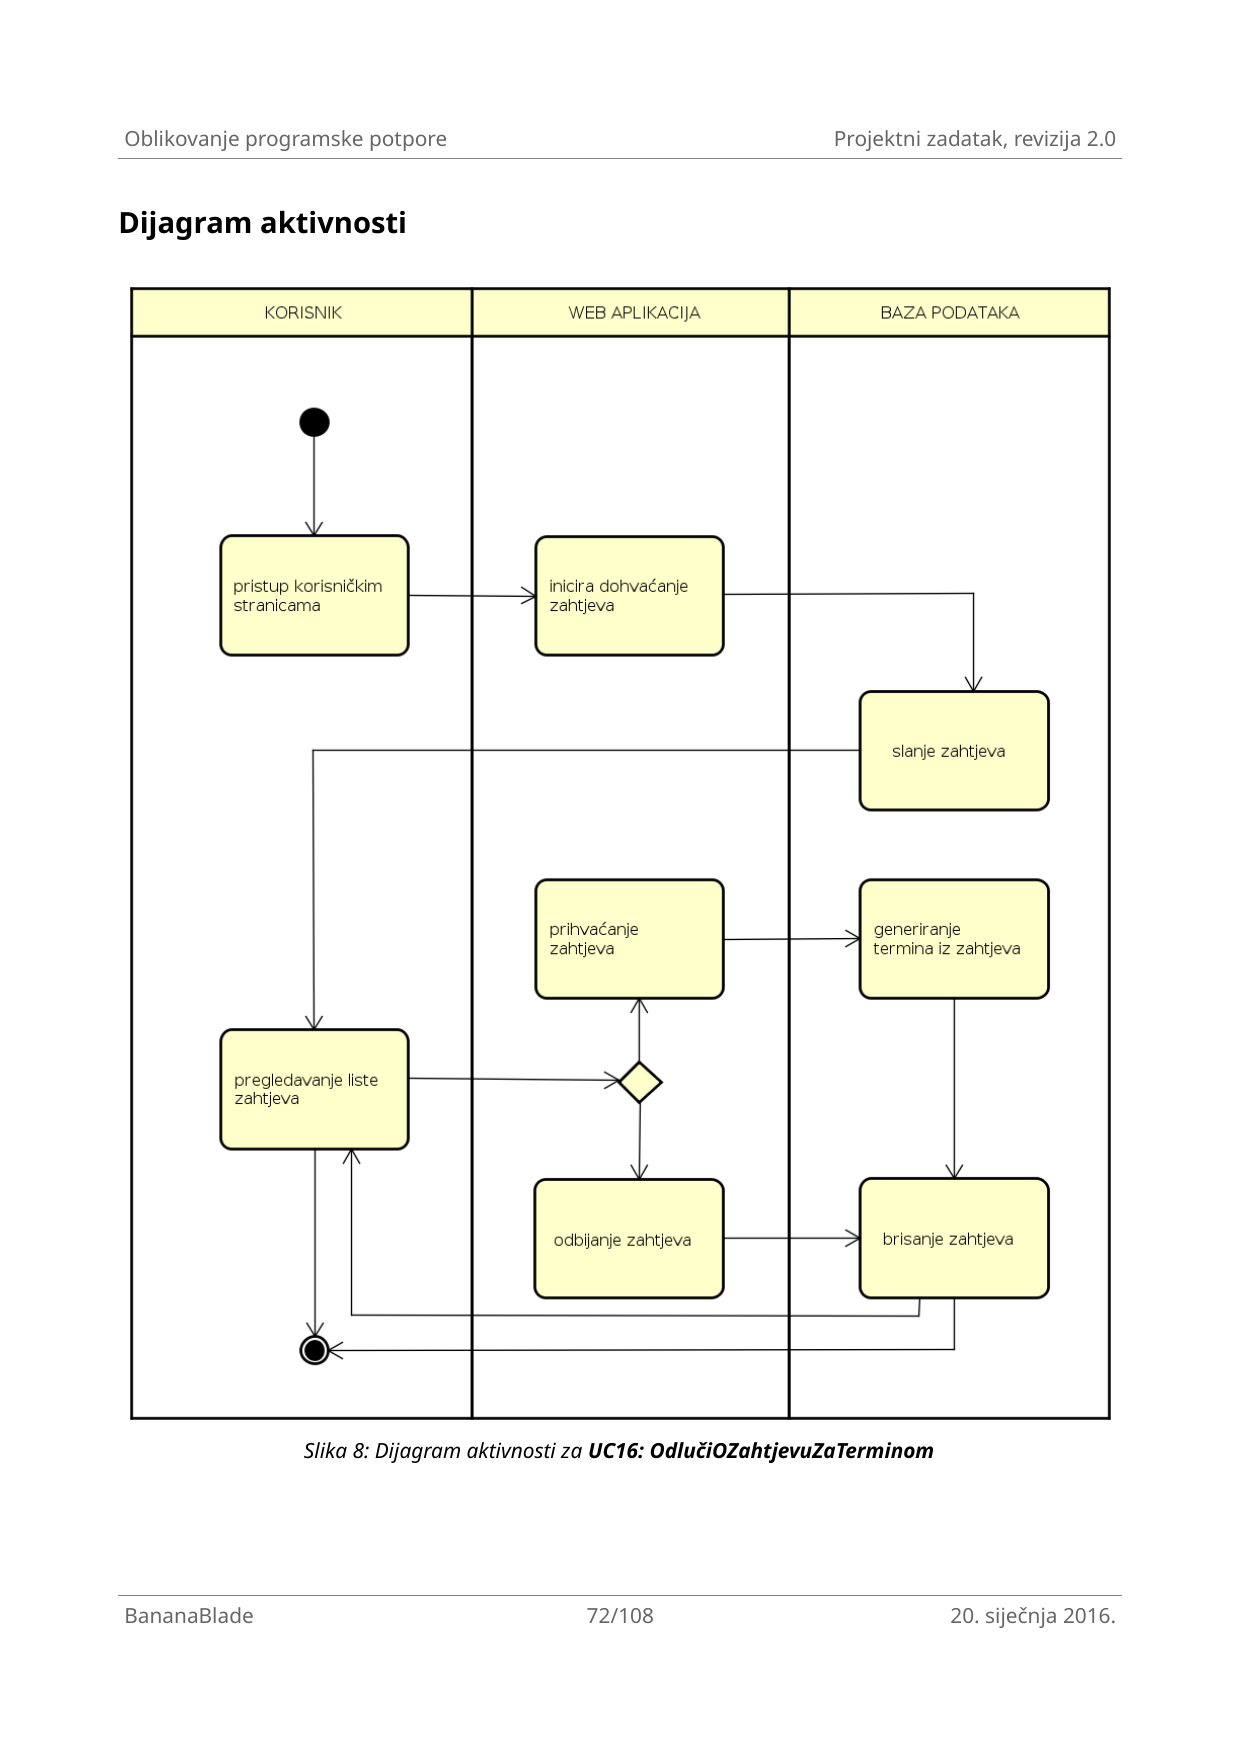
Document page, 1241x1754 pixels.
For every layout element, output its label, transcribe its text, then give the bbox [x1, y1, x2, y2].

picture [118, 275, 1123, 1431]
subtitle Dijagram aktivnosti [118, 203, 1122, 242]
text Slika 8: Dijagram aktivnosti za UC16: OdlučiOZahtjevuZaTerminom [118, 1431, 1122, 1465]
